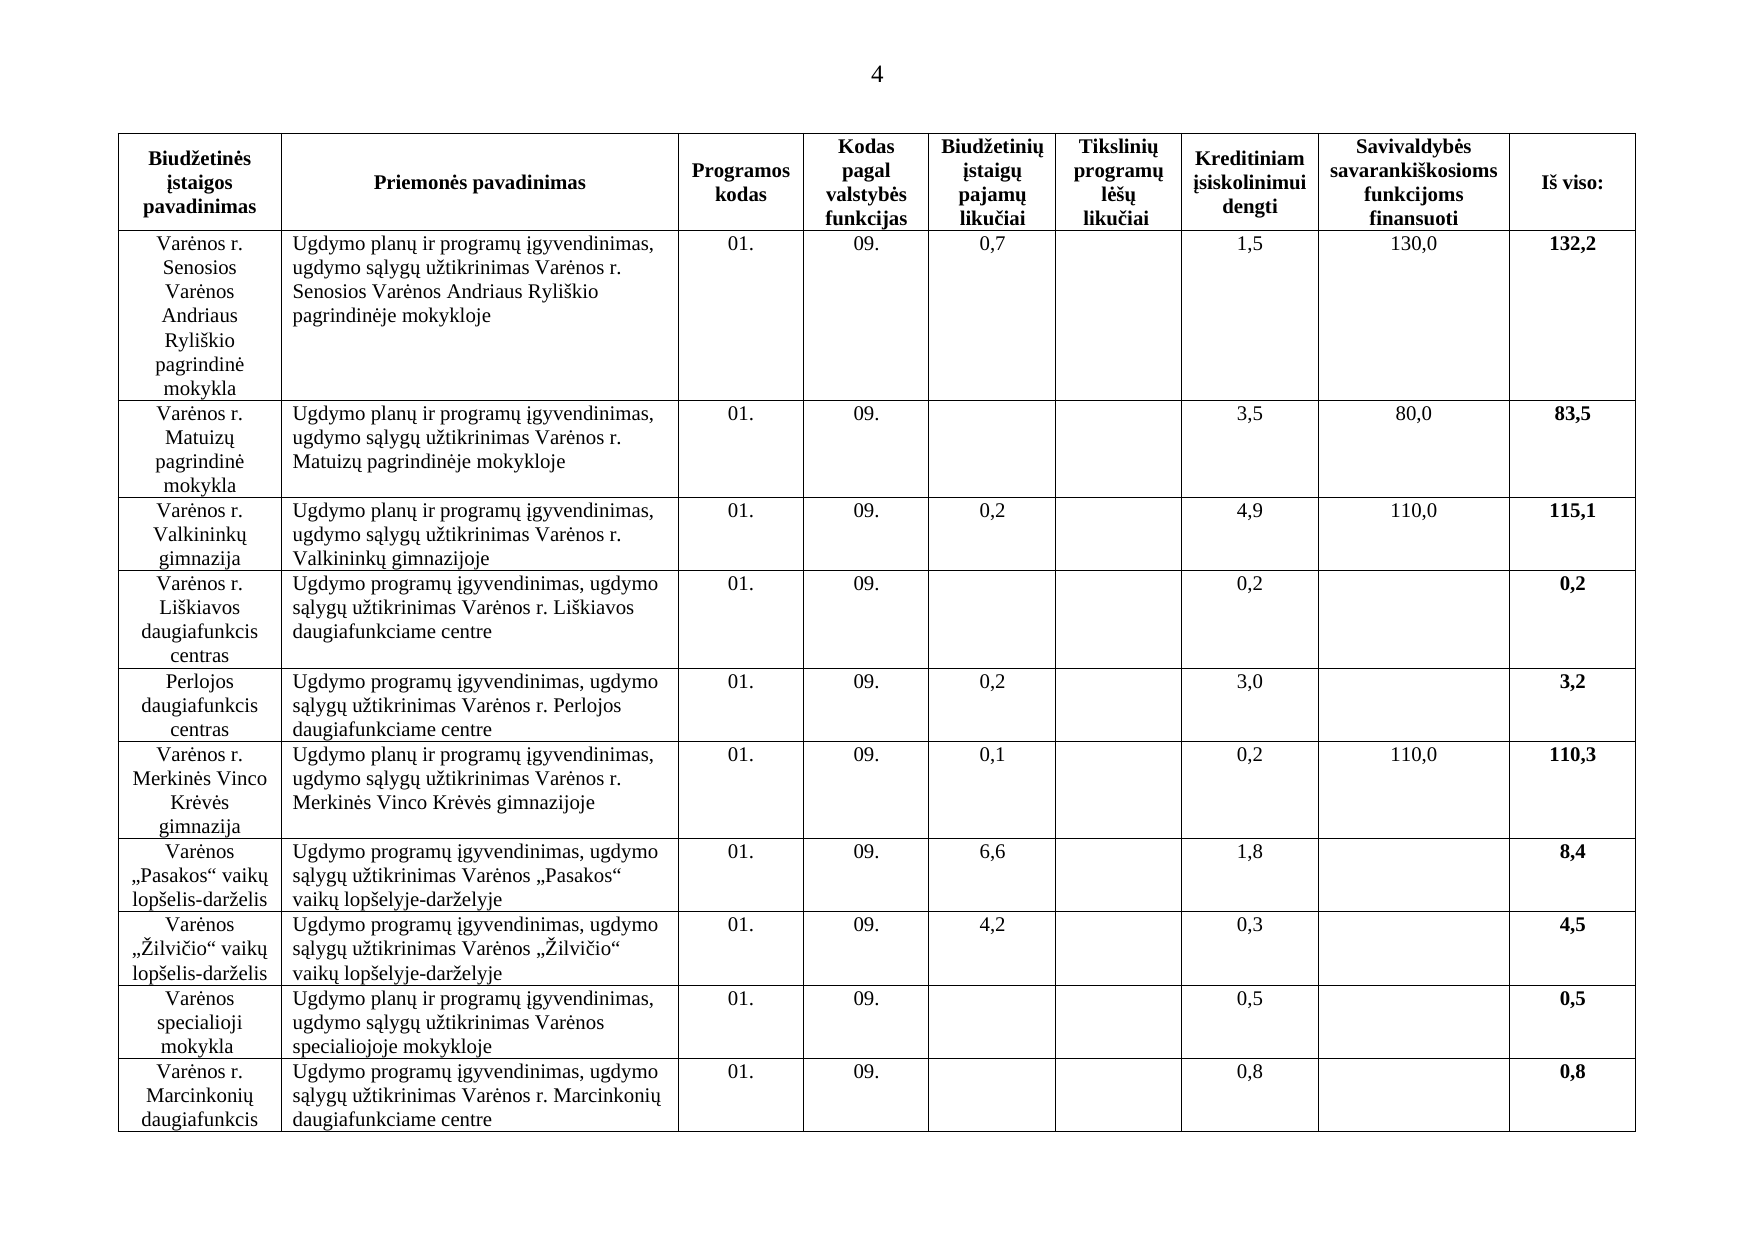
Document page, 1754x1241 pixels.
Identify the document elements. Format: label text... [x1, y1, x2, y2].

table_cell 0,5 [1510, 986, 1635, 1058]
table_cell 01. [679, 498, 803, 570]
table_cell 01. [679, 401, 803, 497]
table_cell Ugdymo planų ir programų įgyvendinimas, ugdymo sąlygų užtikrinimas Varėnos r. Valkininkų gimnazijoje [282, 498, 678, 570]
table_cell [1319, 571, 1509, 667]
table_cell Ugdymo programų įgyvendinimas, ugdymo sąlygų užtikrinimas Varėnos r. Liškiavos daugiafunkciame centre [282, 571, 678, 667]
table_cell Varėnos r. Senosios Varėnos Andriaus Ryliškio pagrindinė mokykla [119, 231, 281, 400]
table_header Programos kodas [679, 134, 803, 230]
table_cell [1319, 1059, 1509, 1131]
table_header Kreditiniam įsiskolinimui dengti [1182, 134, 1318, 230]
table_cell 0,8 [1510, 1059, 1635, 1131]
table_cell [1319, 669, 1509, 741]
table_cell 132,2 [1510, 231, 1635, 400]
table_cell [1056, 231, 1181, 400]
table_cell [929, 401, 1055, 497]
table_cell 09. [804, 401, 928, 497]
table_cell Varėnos „Žilvičio“ vaikų lopšelis-darželis [119, 912, 281, 984]
table_cell 01. [679, 669, 803, 741]
table_cell [929, 986, 1055, 1058]
table_cell 130,0 [1319, 231, 1509, 400]
table_cell 0,8 [1182, 1059, 1318, 1131]
table_cell 01. [679, 1059, 803, 1131]
table_cell 3,2 [1510, 669, 1635, 741]
table_cell 01. [679, 571, 803, 667]
table_cell 09. [804, 669, 928, 741]
table_cell 80,0 [1319, 401, 1509, 497]
table_header Biudžetinių įstaigų pajamų likučiai [929, 134, 1055, 230]
table_cell Varėnos r. Valkininkų gimnazija [119, 498, 281, 570]
table_cell 110,3 [1510, 742, 1635, 838]
table_cell [1056, 669, 1181, 741]
table_cell 0,1 [929, 742, 1055, 838]
table_cell 0,3 [1182, 912, 1318, 984]
table_header Biudžetinės įstaigos pavadinimas [119, 134, 281, 230]
table_cell 01. [679, 839, 803, 911]
table_header Kodas pagal valstybės funkcijas [804, 134, 928, 230]
table_cell Ugdymo planų ir programų įgyvendinimas, ugdymo sąlygų užtikrinimas Varėnos specialiojoje mokykloje [282, 986, 678, 1058]
table_cell 09. [804, 742, 928, 838]
table_cell 0,7 [929, 231, 1055, 400]
table_cell 01. [679, 986, 803, 1058]
table_cell 09. [804, 571, 928, 667]
table_cell Ugdymo programų įgyvendinimas, ugdymo sąlygų užtikrinimas Varėnos „Pasakos“ vaikų lopšelyje-darželyje [282, 839, 678, 911]
table_cell Ugdymo planų ir programų įgyvendinimas, ugdymo sąlygų užtikrinimas Varėnos r. Senosios Varėnos Andriaus Ryliškio pagrindinėje mokykloje [282, 231, 678, 400]
table_cell 115,1 [1510, 498, 1635, 570]
table_cell 1,8 [1182, 839, 1318, 911]
table_header Iš viso: [1510, 134, 1635, 230]
table_cell 0,2 [929, 669, 1055, 741]
table_header Savivaldybės savarankiškosioms funkcijoms finansuoti [1319, 134, 1509, 230]
table_cell [1056, 1059, 1181, 1131]
table_cell [929, 571, 1055, 667]
table_cell [1056, 986, 1181, 1058]
table_cell 8,4 [1510, 839, 1635, 911]
table_cell [929, 1059, 1055, 1131]
table_cell 3,0 [1182, 669, 1318, 741]
table_cell Ugdymo programų įgyvendinimas, ugdymo sąlygų užtikrinimas Varėnos „Žilvičio“ vaikų lopšelyje-darželyje [282, 912, 678, 984]
table_cell 6,6 [929, 839, 1055, 911]
table_cell 09. [804, 912, 928, 984]
table_cell 0,2 [929, 498, 1055, 570]
table_cell 09. [804, 839, 928, 911]
table_cell 09. [804, 498, 928, 570]
table_cell 0,2 [1510, 571, 1635, 667]
table_cell Varėnos „Pasakos“ vaikų lopšelis-darželis [119, 839, 281, 911]
table_cell [1056, 912, 1181, 984]
table_cell [1319, 839, 1509, 911]
table_cell Varėnos r. Matuizų pagrindinė mokykla [119, 401, 281, 497]
table_cell [1056, 498, 1181, 570]
table_cell 110,0 [1319, 742, 1509, 838]
table_cell 0,2 [1182, 742, 1318, 838]
table_cell 01. [679, 231, 803, 400]
table_cell Varėnos r. Merkinės Vinco Krėvės gimnazija [119, 742, 281, 838]
table_cell 83,5 [1510, 401, 1635, 497]
table_cell 09. [804, 986, 928, 1058]
table_cell Varėnos specialioji mokykla [119, 986, 281, 1058]
table_cell [1056, 839, 1181, 911]
table_cell 09. [804, 1059, 928, 1131]
table_cell Varėnos r. Liškiavos daugiafunkcis centras [119, 571, 281, 667]
table_cell 4,5 [1510, 912, 1635, 984]
table_cell 110,0 [1319, 498, 1509, 570]
table_cell [1056, 571, 1181, 667]
table_cell 01. [679, 742, 803, 838]
table_cell [1319, 986, 1509, 1058]
table_cell Perlojos daugiafunkcis centras [119, 669, 281, 741]
table_cell [1319, 912, 1509, 984]
table_cell 01. [679, 912, 803, 984]
table_cell Ugdymo planų ir programų įgyvendinimas, ugdymo sąlygų užtikrinimas Varėnos r. Merkinės Vinco Krėvės gimnazijoje [282, 742, 678, 838]
table_cell 4,9 [1182, 498, 1318, 570]
table_header Priemonės pavadinimas [282, 134, 678, 230]
table_cell [1056, 401, 1181, 497]
table_cell [1056, 742, 1181, 838]
table_cell 09. [804, 231, 928, 400]
table_cell 0,5 [1182, 986, 1318, 1058]
table_cell 0,2 [1182, 571, 1318, 667]
table_cell Ugdymo planų ir programų įgyvendinimas, ugdymo sąlygų užtikrinimas Varėnos r. Matuizų pagrindinėje mokykloje [282, 401, 678, 497]
table_header Tikslinių programų lėšų likučiai [1056, 134, 1181, 230]
table_cell Varėnos r. Marcinkonių daugiafunkcis [119, 1059, 281, 1131]
table_cell 3,5 [1182, 401, 1318, 497]
table_cell Ugdymo programų įgyvendinimas, ugdymo sąlygų užtikrinimas Varėnos r. Perlojos daugiafunkciame centre [282, 669, 678, 741]
table_cell 1,5 [1182, 231, 1318, 400]
table_cell Ugdymo programų įgyvendinimas, ugdymo sąlygų užtikrinimas Varėnos r. Marcinkonių daugiafunkciame centre [282, 1059, 678, 1131]
table_cell 4,2 [929, 912, 1055, 984]
